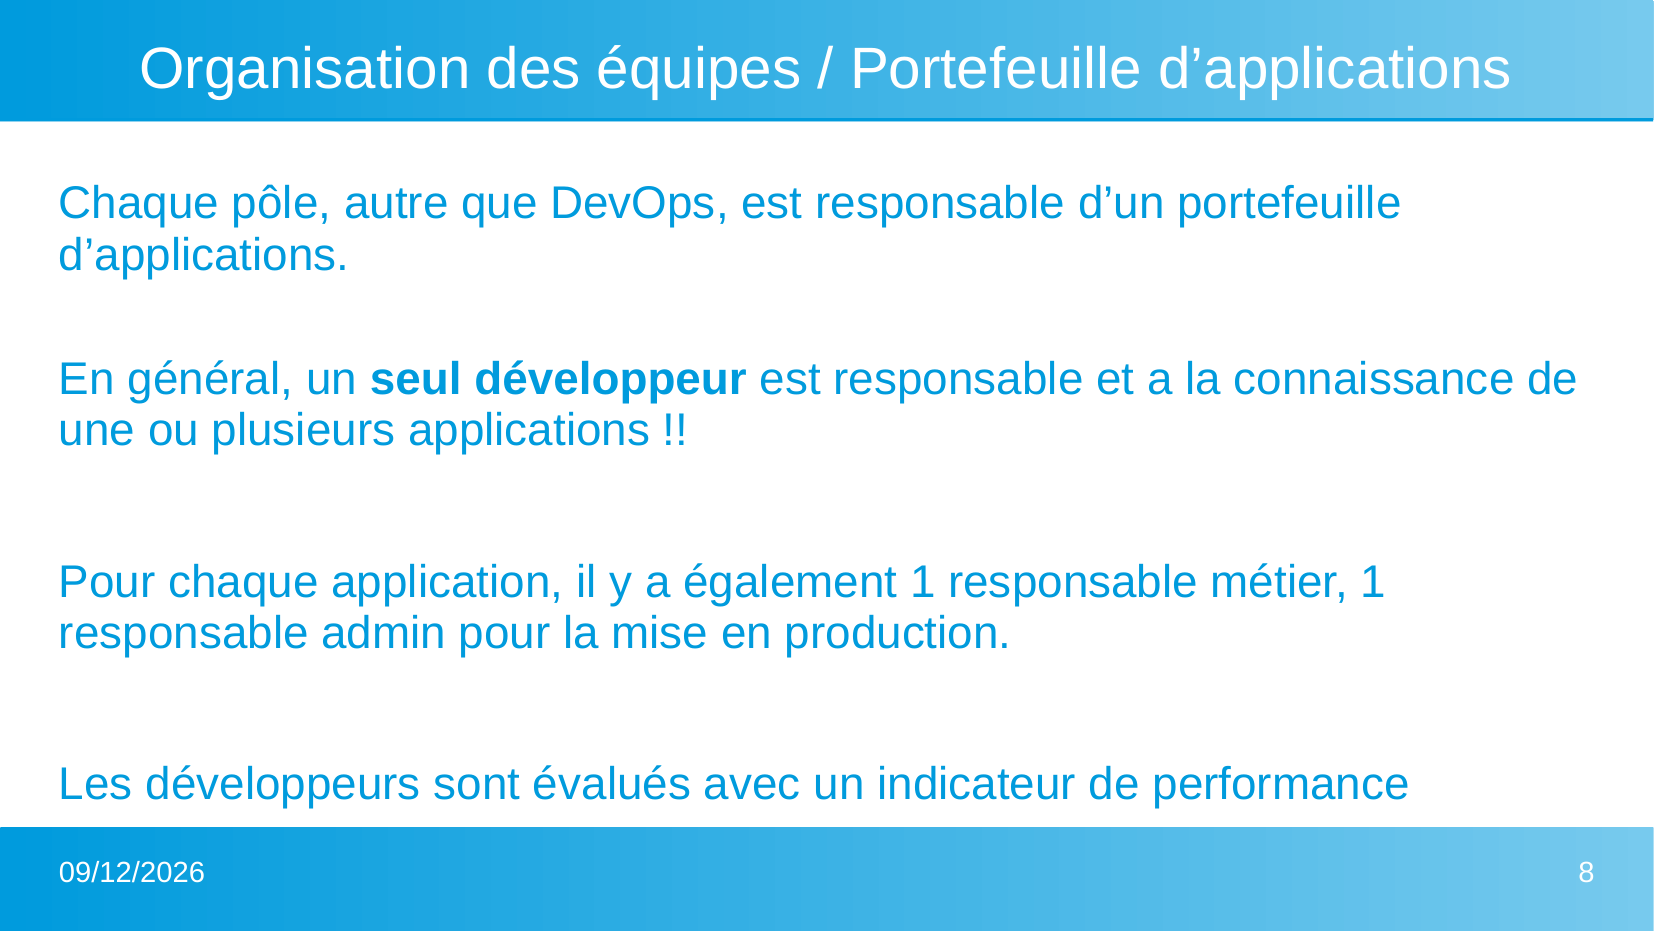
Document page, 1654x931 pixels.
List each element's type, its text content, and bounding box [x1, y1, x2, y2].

title Organisation des équipes / Portefeuille d’applications [59, 29, 1595, 108]
list Chaque pôle, autre que DevOps, est responsable d’un portefeuille d’applications. En général, un seul développeur est responsable et a la connaissance de une ou plusieurs applications !! Pour chaque application, il y a également 1 responsable métier, 1 responsable admin pour la mise en production. Les développeurs sont évalués avec un indicateur de performance [59, 177, 1595, 768]
